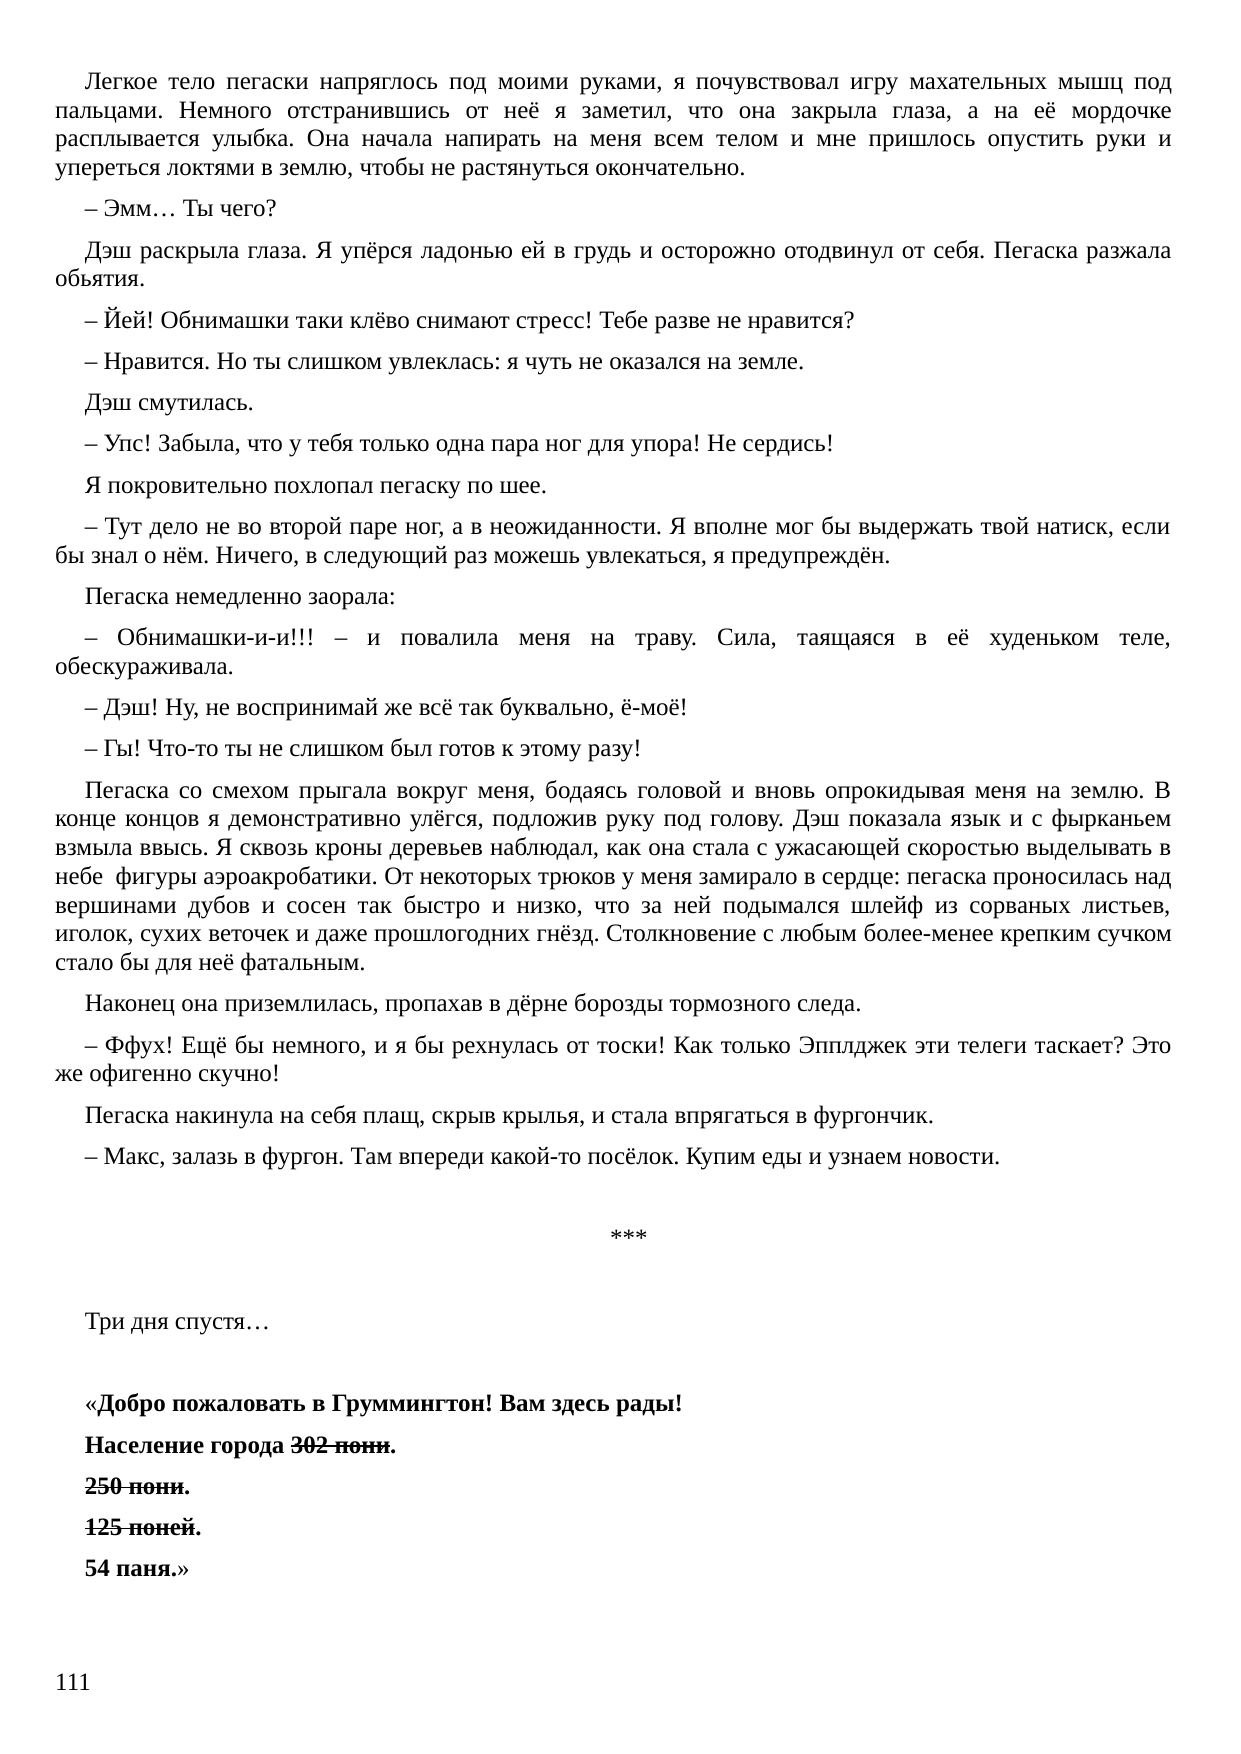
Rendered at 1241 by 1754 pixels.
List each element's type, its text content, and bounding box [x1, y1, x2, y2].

text Пегаска немедленно заорала: [55, 581, 1173, 610]
text Население города 302 пони. [55, 1430, 1173, 1458]
text Дэш смутилась. [55, 387, 1173, 416]
text 54 паня.» [55, 1553, 1173, 1582]
text «Добро пожаловать в Груммингтон! Вам здесь рады! [55, 1388, 1173, 1417]
text Дэш раскрыла глаза. Я упёрся ладонью ей в грудь и осторожно отодвинул от себя. Пегаска разжала обьятия. [55, 235, 1173, 292]
text – Ффух! Ещё бы немного, и я бы рехнулась от тоски! Как только Эпплджек эти телеги таскает? Это же офигенно скучно! [55, 1030, 1173, 1087]
text – Упс! Забыла, что у тебя только одна пара ног для упора! Не сердись! [55, 428, 1173, 457]
text – Йей! Обнимашки таки клёво снимают стресс! Тебе разве не нравится? [55, 305, 1173, 333]
text 125 поней. [55, 1512, 1173, 1541]
text – Тут дело не во второй паре ног, а в неожиданности. Я вполне мог бы выдержать твой натиск, если бы знал о нём. Ничего, в следующий раз можешь увлекаться, я предупреждён. [55, 511, 1173, 568]
text Наконец она приземлилась, пропахав в дёрне борозды тормозного следа. [55, 988, 1173, 1017]
text – Эмм… Ты чего? [55, 193, 1173, 222]
text – Обнимашки-и-и!!! – и повалила меня на траву. Сила, таящаяся в её худеньком теле, обескураживала. [55, 622, 1173, 680]
text – Макс, залазь в фургон. Там впереди какой-то посёлок. Купим еды и узнаем новости. [55, 1141, 1173, 1170]
text Пегаска накинула на себя плащ, скрыв крылья, и стала впрягаться в фургончик. [55, 1100, 1173, 1128]
text Я покровительно похлопал пегаску по шее. [55, 470, 1173, 498]
text 250 пони. [55, 1471, 1173, 1500]
text Пегаска со смехом прыгала вокруг меня, бодаясь головой и вновь опрокидывая меня на землю. В конце концов я демонстративно улёгся, подложив руку под голову. Дэш показала язык и с фырканьем взмыла ввысь. Я сквозь кроны деревьев наблюдал, как она стала с ужасающей скоростью выделывать в небе фигуры аэроакробатики. От некоторых трюков у меня замирало в сердце: пегаска проносилась над вершинами дубов и сосен так быстро и низко, что за ней подымался шлейф из сорваных листьев, иголок, сухих веточек и даже прошлогодних гнёзд. Столкновение с любым более-менее крепким сучком стало бы для неё фатальным. [55, 775, 1173, 976]
text Легкое тело пегаски напряглось под моими руками, я почувствовал игру махательных мышц под пальцами. Немного отстранившись от неё я заметил, что она закрыла глаза, а на её мордочке расплывается улыбка. Она начала напирать на меня всем телом и мне пришлось опустить руки и упереться локтями в землю, чтобы не растянуться окончательно. [55, 66, 1173, 181]
text – Гы! Что-то ты не слишком был готов к этому разу! [55, 733, 1173, 762]
text *** [55, 1223, 1173, 1252]
text – Нравится. Но ты слишком увлеклась: я чуть не оказался на земле. [55, 346, 1173, 375]
text Три дня спустя… [55, 1306, 1173, 1335]
text – Дэш! Ну, не воспринимай же всё так буквально, ё-моё! [55, 692, 1173, 721]
